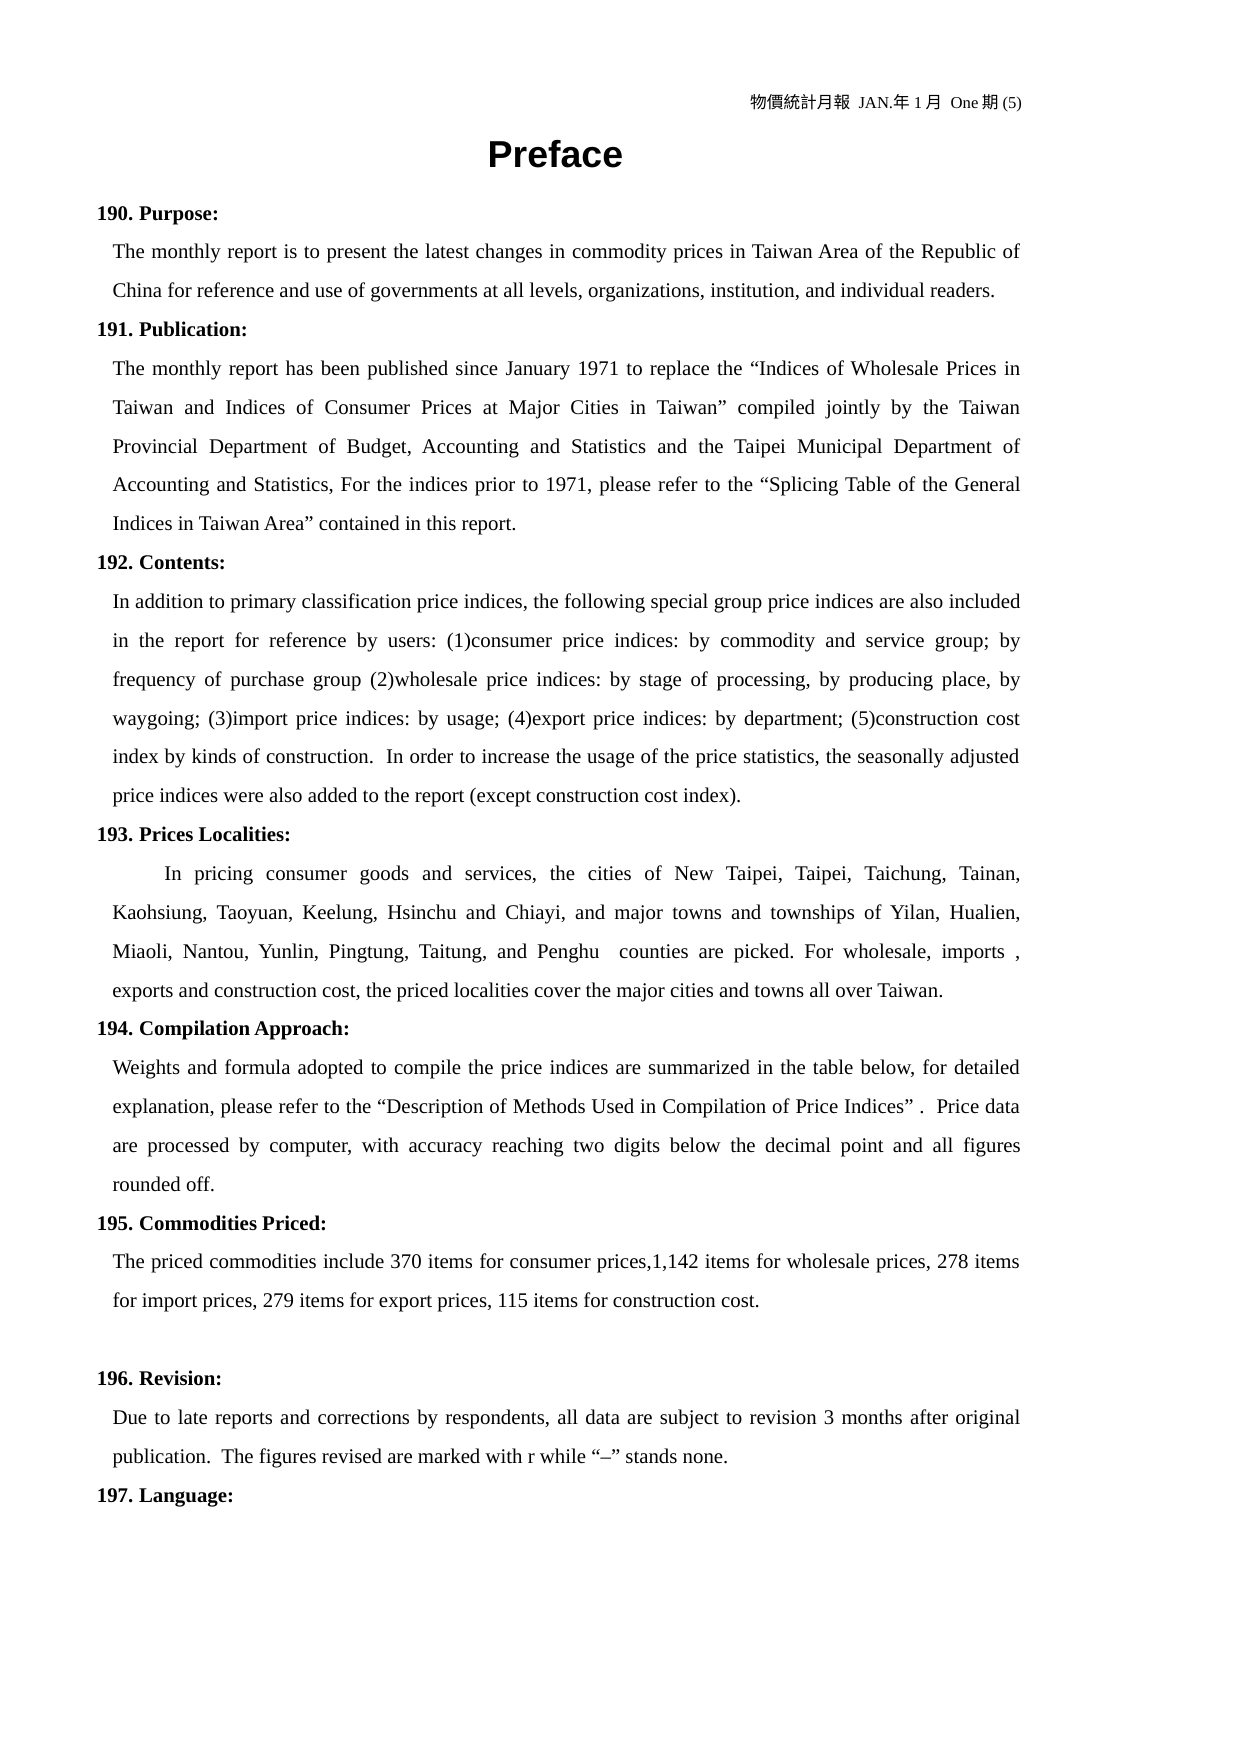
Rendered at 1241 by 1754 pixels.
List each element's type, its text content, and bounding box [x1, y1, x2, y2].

text The priced commodities include 370 items for consumer prices,1,142 items for wholesale prices, 278 items for import prices, 279 items for export prices, 115 items for construction cost. [112, 1243, 1022, 1320]
text In pricing consumer goods and services, the cities of New Taipei, Taipei, Taichung, Tainan, Kaohsiung, Taoyuan, Keelung, Hsinchu and Chiayi, and major towns and townships of Yilan, Hualien, Miaoli, Nantou, Yunlin, Pingtung, Taitung, and Penghu counties are picked. For wholesale, imports , exports and construction cost, the priced localities cover the major cities and towns all over Taiwan. [112, 854, 1022, 1009]
subtitle Preface [89, 116, 1022, 193]
list Commodities Priced: [97, 1204, 1022, 1243]
text The monthly report is to present the latest changes in commodity prices in Taiwan Area of the Republic of China for reference and use of governments at all levels, organizations, institution, and individual readers. [112, 232, 1022, 310]
list Compilation Approach: [97, 1009, 1022, 1048]
list Language: [97, 1476, 1022, 1514]
list Contents: [97, 543, 1022, 582]
list Revision: [97, 1359, 1022, 1398]
text Due to late reports and corrections by respondents, all data are subject to revision 3 months after original publication. The figures revised are marked with r while “–” stands none. [112, 1398, 1022, 1476]
text Weights and formula adopted to compile the price indices are summarized in the table below, for detailed explanation, please refer to the “Description of Methods Used in Compilation of Price Indices” . Price data are processed by computer, with accuracy reaching two digits below the decimal point and all figures rounded off. [112, 1048, 1022, 1204]
text The monthly report has been published since January 1971 to replace the “Indices of Wholesale Prices in Taiwan and Indices of Consumer Prices at Major Cities in Taiwan” compiled jointly by the Taiwan Provincial Department of Budget, Accounting and Statistics and the Taipei Municipal Department of Accounting and Statistics, For the indices prior to 1971, please refer to the “Splicing Table of the General Indices in Taiwan Area” contained in this report. [112, 349, 1022, 543]
list Publication: [97, 310, 1022, 349]
list Prices Localities: [97, 815, 1022, 854]
list Purpose: [97, 193, 1022, 232]
text In addition to primary classification price indices, the following special group price indices are also included in the report for reference by users: (1)consumer price indices: by commodity and service group; by frequency of purchase group (2)wholesale price indices: by stage of processing, by producing place, by waygoing; (3)import price indices: by usage; (4)export price indices: by department; (5)construction cost index by kinds of construction. In order to increase the usage of the price statistics, the seasonally adjusted price indices were also added to the report (except construction cost index). [112, 582, 1022, 815]
